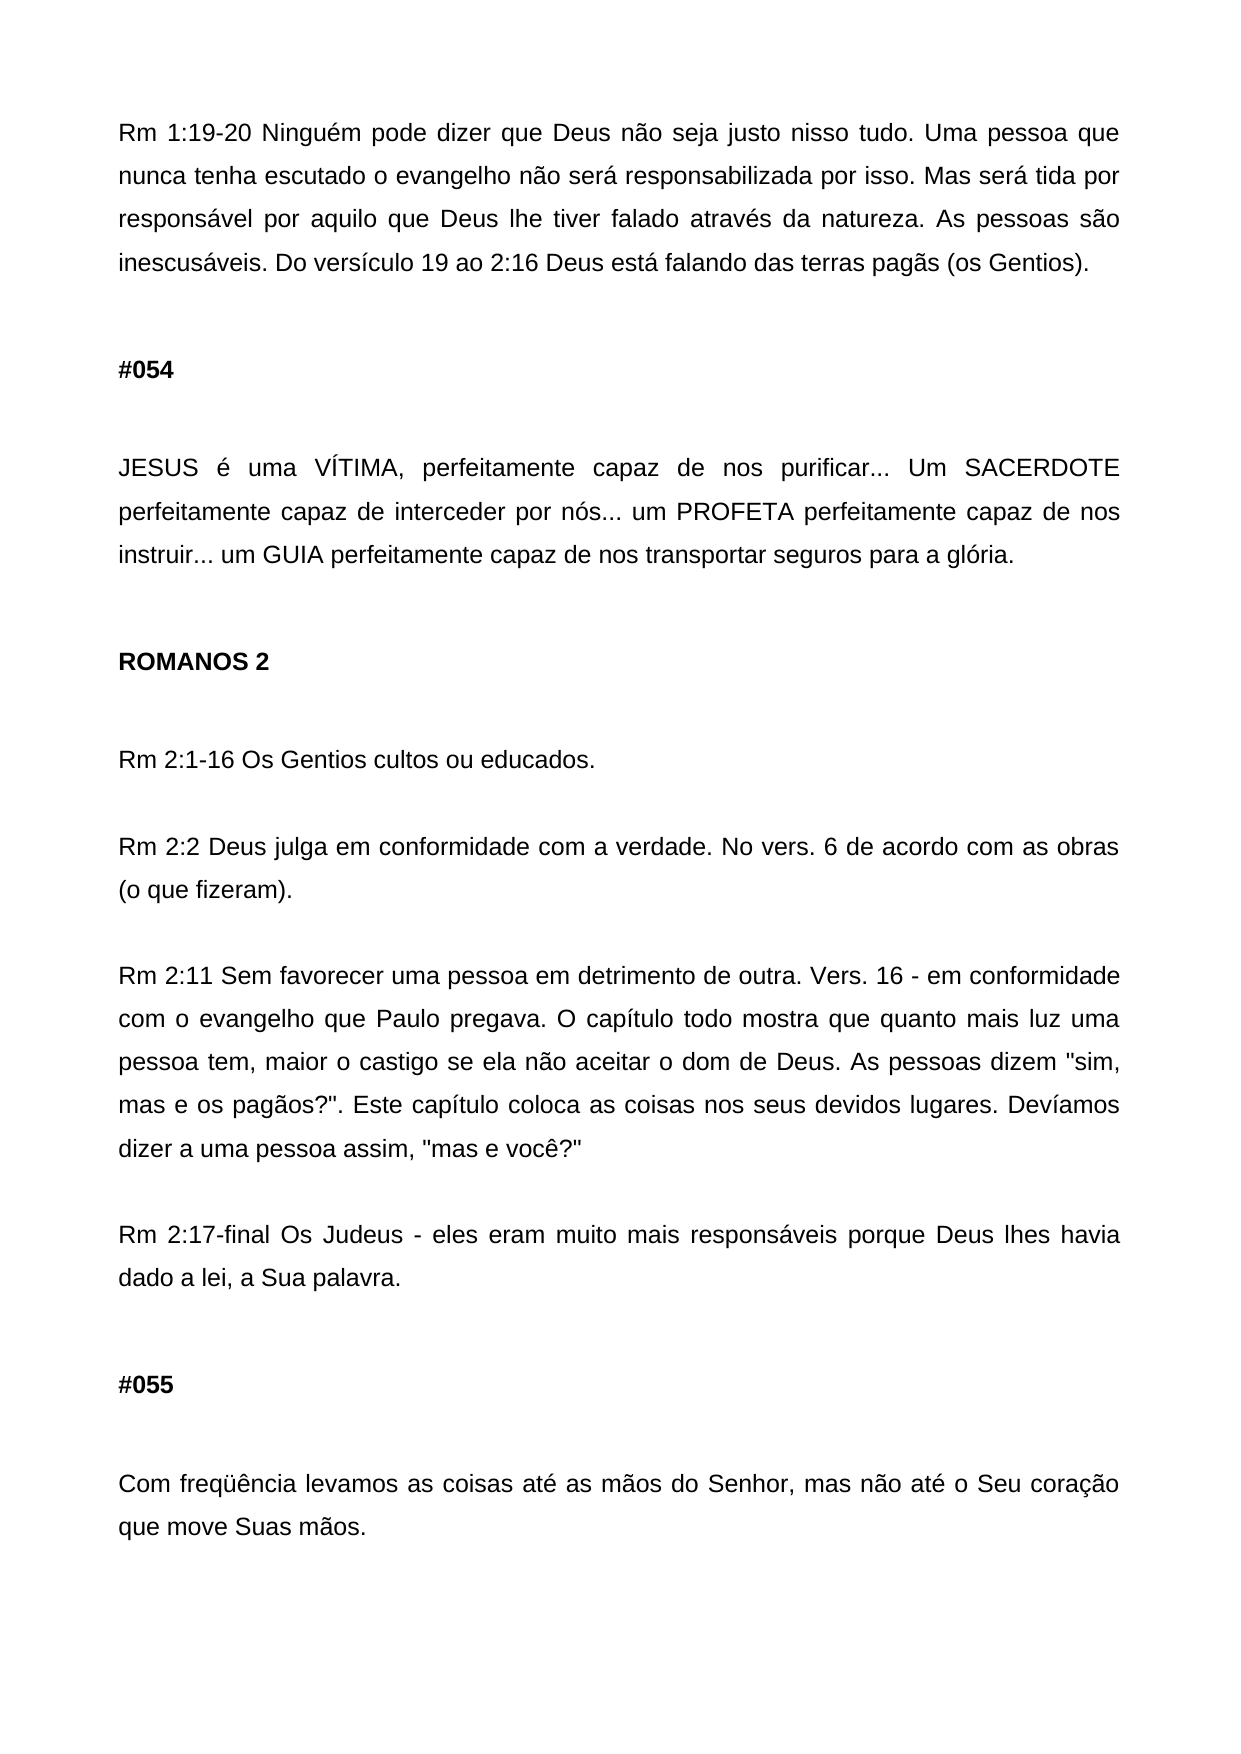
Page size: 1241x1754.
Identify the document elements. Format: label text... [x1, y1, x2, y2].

text Rm 1:19-20 Ninguém pode dizer que Deus não seja justo nisso tudo. Uma pessoa que nunca tenha escutado o evangelho não será responsabilizada por isso. Mas será tida por responsável por aquilo que Deus lhe tiver falado através da natureza. As pessoas são inescusáveis. Do versículo 19 ao 2:16 Deus está falando das terras pagãs (os Gentios). [118, 118, 1122, 276]
text JESUS é uma VÍTIMA, perfeitamente capaz de nos purificar... Um SACERDOTE perfeitamente capaz de interceder por nós... um PROFETA perfeitamente capaz de nos instruir... um GUIA perfeitamente capaz de nos transportar seguros para a glória. [118, 453, 1122, 568]
subtitle #054 [118, 354, 1122, 383]
text Rm 2:17-final Os Judeus - eles eram muito mais responsáveis porque Deus lhes havia dado a lei, a Sua palavra. [118, 1220, 1122, 1292]
text Rm 2:11 Sem favorecer uma pessoa em detrimento de outra. Vers. 16 - em conformidade com o evangelho que Paulo pregava. O capítulo todo mostra que quanto mais luz uma pessoa tem, maior o castigo se ela não aceitar o dom de Deus. As pessoas dizem "sim, mas e os pagãos?". Este capítulo coloca as coisas nos seus devidos lugares. Devíamos dizer a uma pessoa assim, "mas e você?" [118, 961, 1122, 1162]
text Rm 2:1-16 Os Gentios cultos ou educados. [118, 745, 1122, 774]
text Rm 2:2 Deus julga em conformidade com a verdade. No vers. 6 de acordo com as obras (o que fizeram). [118, 832, 1122, 903]
subtitle ROMANOS 2 [118, 647, 1122, 675]
text Com freqüência levamos as coisas até as mãos do Senhor, mas não até o Seu coração que move Suas mãos. [118, 1469, 1122, 1541]
subtitle #055 [118, 1370, 1122, 1399]
